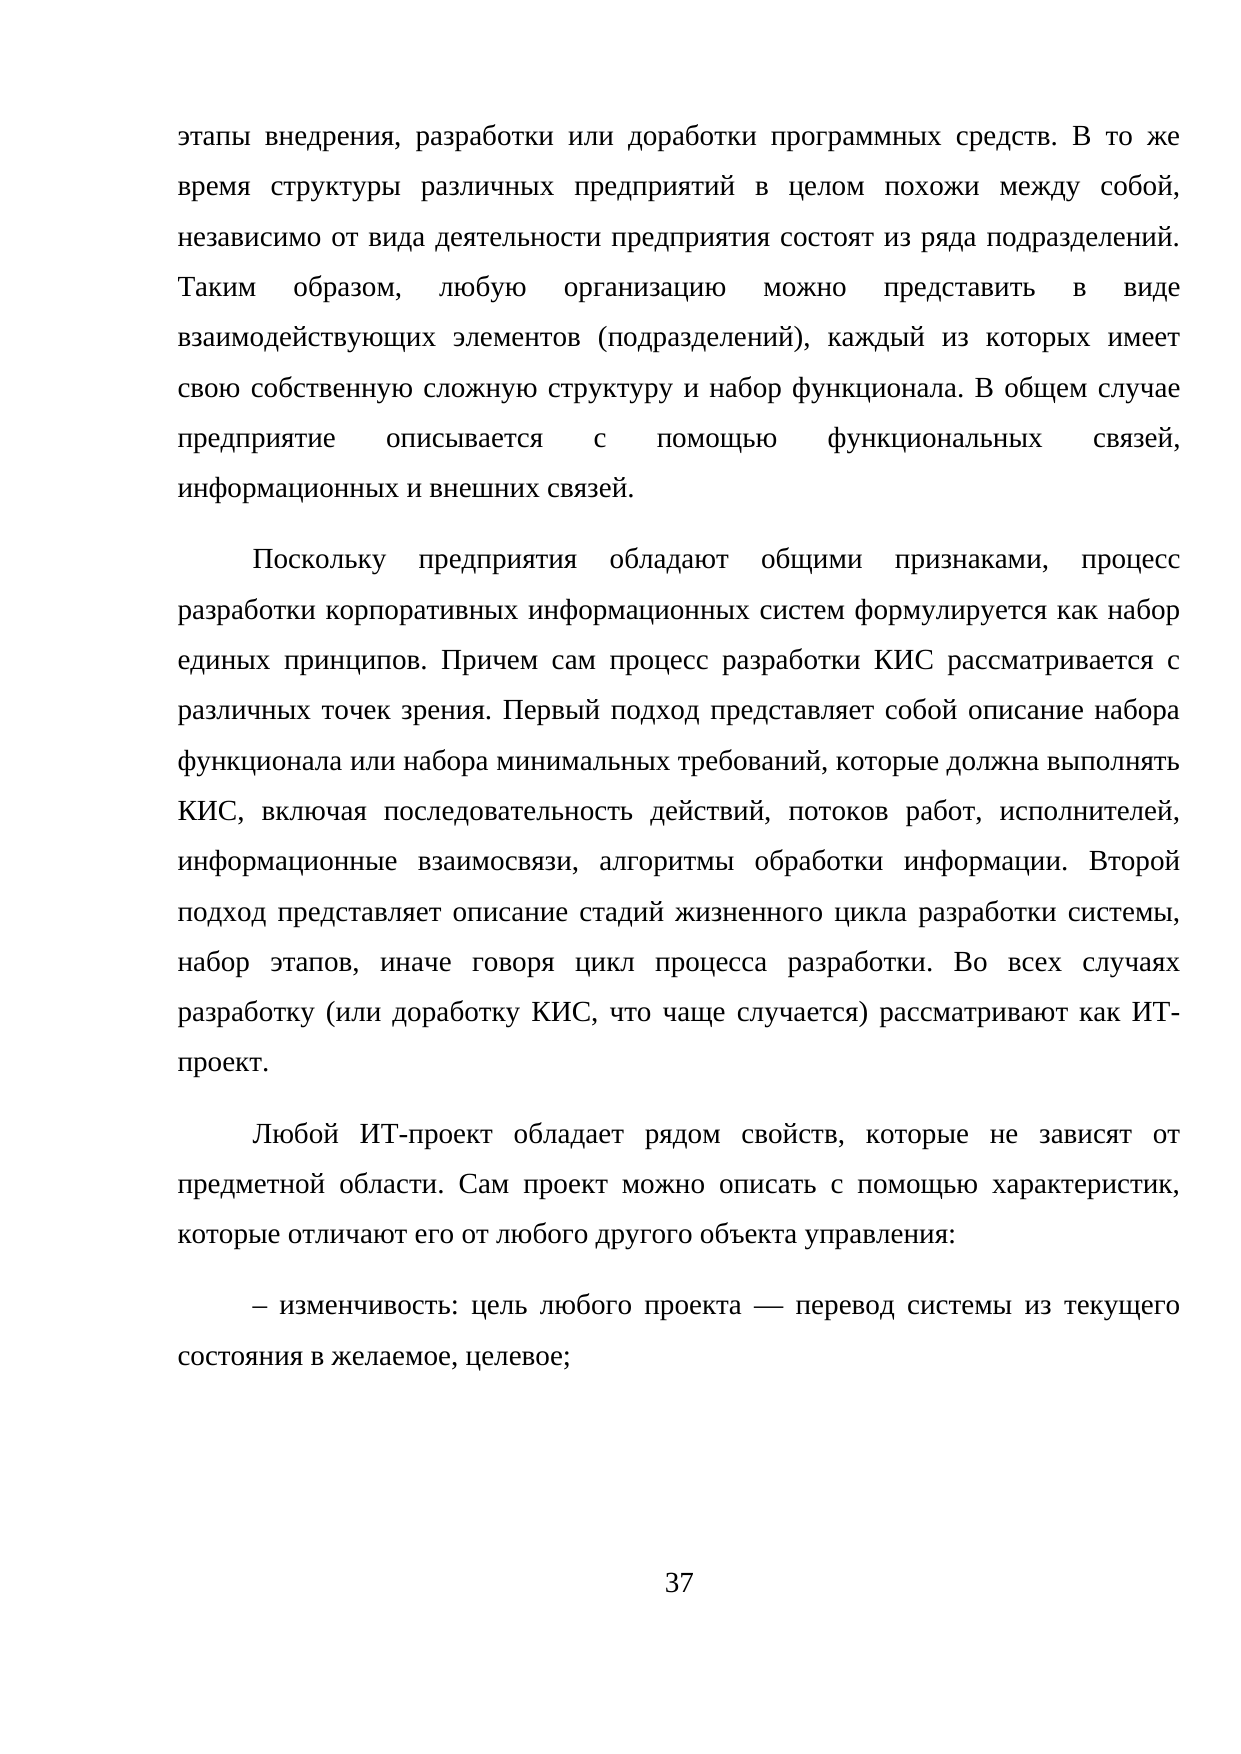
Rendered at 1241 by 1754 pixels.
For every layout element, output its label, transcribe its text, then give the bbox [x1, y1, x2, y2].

text этапы внедрения, разработки или доработки программных средств. В то же время структуры различных предприятий в целом похожи между собой, независимо от вида деятельности предприятия состоят из ряда подразделений. Таким образом, любую организацию можно представить в виде взаимодействующих элементов (подразделений), каждый из которых имеет свою собственную сложную структуру и набор функционала. В общем случае предприятие описывается с помощью функциональных связей, информационных и внешних связей. [177, 118, 1181, 504]
text Любой ИТ-проект обладает рядом свойств, которые не зависят от предметной области. Сам проект можно описать с помощью характеристик, которые отличают его от любого другого объекта управления: [177, 1116, 1181, 1250]
text – изменчивость: цель любого проекта — перевод системы из текущего состояния в желаемое, целевое; [177, 1287, 1181, 1371]
text Поскольку предприятия обладают общими признаками, процесс разработки корпоративных информационных систем формулируется как набор единых принципов. Причем сам процесс разработки КИС рассматривается с различных точек зрения. Первый подход представляет собой описание набора функционала или набора минимальных требований, которые должна выполнять КИС, включая последовательность действий, потоков работ, исполнителей, информационные взаимосвязи, алгоритмы обработки информации. Второй подход представляет описание стадий жизненного цикла разработки системы, набор этапов, иначе говоря цикл процесса разработки. Во всех случаях разработку (или доработку КИС, что чаще случается) рассматривают как ИТ-проект. [177, 541, 1181, 1078]
